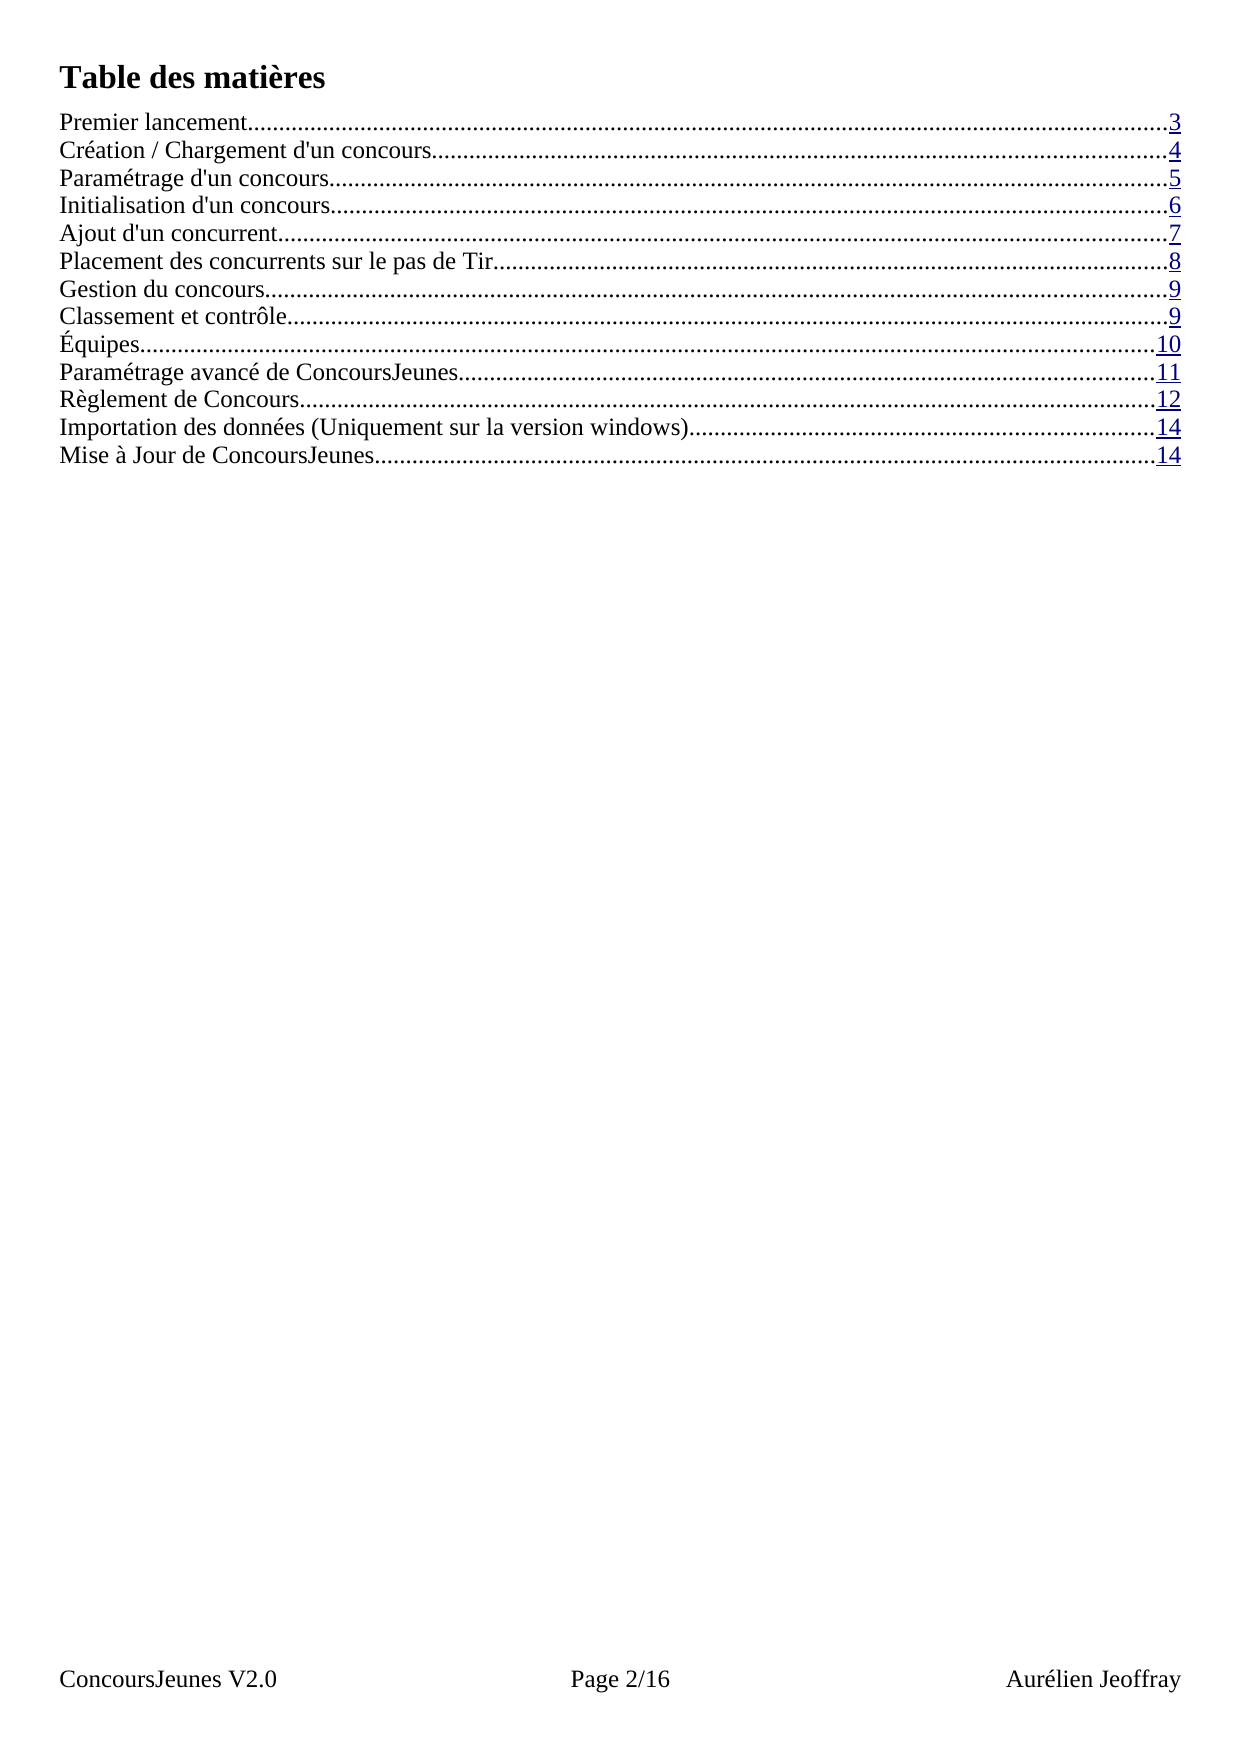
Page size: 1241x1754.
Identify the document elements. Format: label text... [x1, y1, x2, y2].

text Paramétrage avancé de ConcoursJeunes 11 [59, 358, 1181, 386]
text Premier lancement 3 [59, 108, 1181, 136]
text Ajout d'un concurrent 7 [59, 219, 1181, 247]
text Règlement de Concours 12 [59, 386, 1181, 413]
text Équipes 10 [59, 330, 1181, 358]
text Paramétrage d'un concours 5 [59, 164, 1181, 192]
text Mise à Jour de ConcoursJeunes 14 [59, 441, 1181, 469]
text Importation des données (Uniquement sur la version windows) 14 [59, 413, 1181, 441]
text Gestion du concours 9 [59, 275, 1181, 302]
text Placement des concurrents sur le pas de Tir 8 [59, 247, 1181, 275]
text Classement et contrôle 9 [59, 302, 1181, 330]
text Création / Chargement d'un concours 4 [59, 136, 1181, 164]
subtitle Table des matières [59, 59, 1181, 96]
text Initialisation d'un concours 6 [59, 192, 1181, 219]
